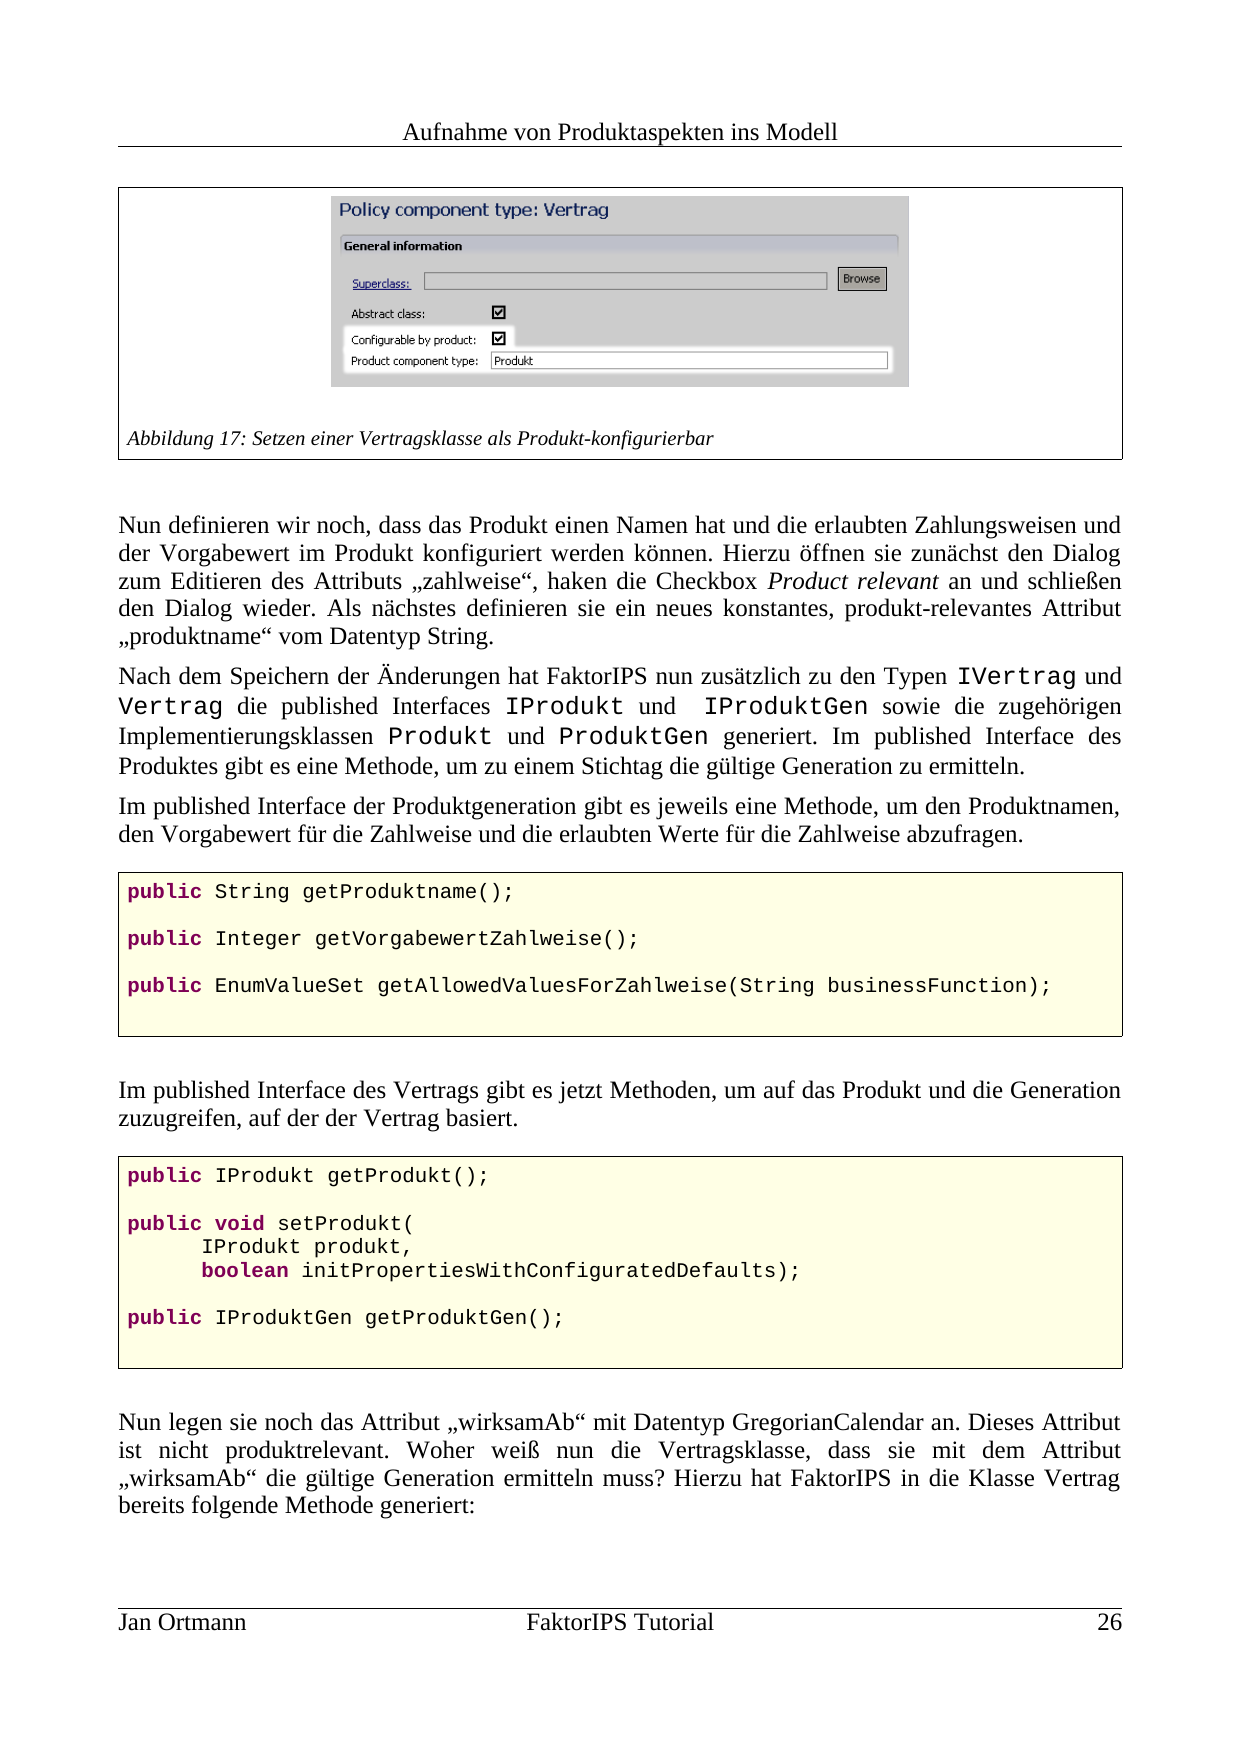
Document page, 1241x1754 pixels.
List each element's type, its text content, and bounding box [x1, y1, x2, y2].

text public String getProduktname(); [127, 881, 1113, 904]
text boolean initPropertiesWithConfiguratedDefaults); [127, 1260, 1113, 1283]
picture [331, 196, 909, 387]
text public IProdukt getProdukt(); [127, 1165, 1113, 1189]
text Im published Interface der Produktgeneration gibt es jeweils eine Methode, um den Produktnamen, den Vorgabewert für die Zahlweise und die erlaubten Werte für die Zahlweise abzufragen. [118, 792, 1122, 847]
text IProdukt produkt, [127, 1236, 1113, 1260]
text Im published Interface des Vertrags gibt es jetzt Methoden, um auf das Produkt und die Generation zuzugreifen, auf der der Vertrag basiert. [118, 1076, 1122, 1132]
text public EnumValueSet getAllowedValuesForZahlweise(String businessFunction); [127, 975, 1113, 999]
text Nach dem Speichern der Änderungen hat FaktorIPS nun zusätzlich zu den Typen IVertrag und Vertrag die published Interfaces IProdukt und IProduktGen sowie die zugehörigen Implementierungsklassen Produkt und ProduktGen generiert. Im published Interface des Produktes gibt es eine Methode, um zu einem Stichtag die gültige Generation zu ermitteln. [118, 662, 1122, 779]
text public IProduktGen getProduktGen(); [127, 1307, 1113, 1331]
text public void setProdukt( [127, 1212, 1113, 1236]
text Nun definieren wir noch, dass das Produkt einen Namen hat und die erlaubten Zahlungsweisen und der Vorgabewert im Produkt konfiguriert werden können. Hierzu öffnen sie zunächst den Dialog zum Editieren des Attributs „zahlweise“, haken die Checkbox Product relevant an und schließen den Dialog wieder. Als nächstes definieren sie ein neues konstantes, produkt-relevantes Attribut „produktname“ vom Datentyp String. [118, 511, 1122, 650]
text Nun legen sie noch das Attribut „wirksamAb“ mit Datentyp GregorianCalendar an. Dieses Attribut ist nicht produktrelevant. Woher weiß nun die Vertragsklasse, dass sie mit dem Attribut „wirksamAb“ die gültige Generation ermitteln muss? Hierzu hat FaktorIPS in die Klasse Vertrag bereits folgende Methode generiert: [118, 1408, 1122, 1519]
text public Integer getVorgabewertZahlweise(); [127, 928, 1113, 952]
text Abbildung 17: Setzen einer Vertragsklasse als Produkt-konfigurierbar [127, 427, 1113, 450]
